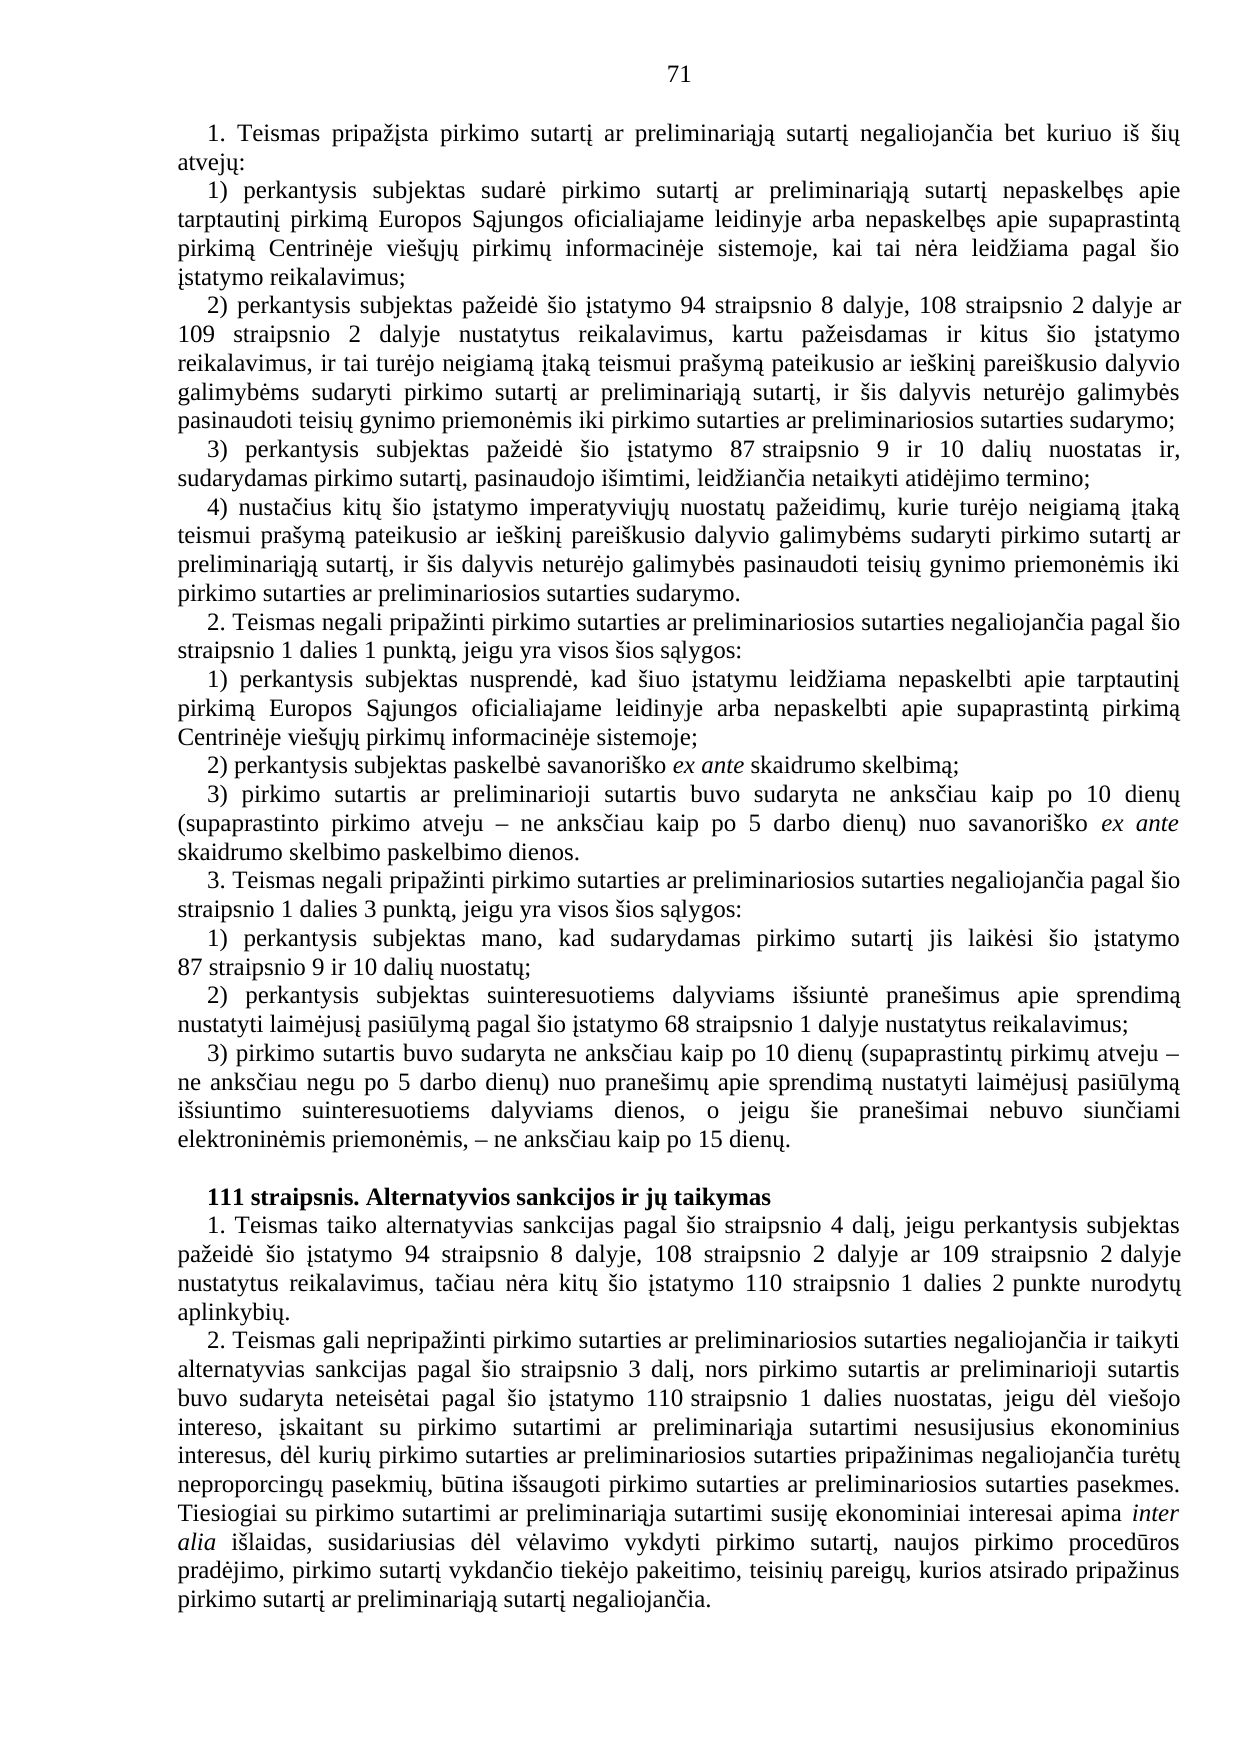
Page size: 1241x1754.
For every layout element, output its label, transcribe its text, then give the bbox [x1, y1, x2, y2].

text 1) perkantysis subjektas mano, kad sudarydamas pirkimo sutartį jis laikėsi šio įstatymo 87 straipsnio 9 ir 10 dalių nuostatų; [177, 923, 1181, 981]
text 1. Teismas pripažįsta pirkimo sutartį ar preliminariąją sutartį negaliojančia bet kuriuo iš šių atvejų: [177, 118, 1181, 176]
text 3) perkantysis subjektas pažeidė šio įstatymo 87 straipsnio 9 ir 10 dalių nuostatas ir, sudarydamas pirkimo sutartį, pasinaudojo išimtimi, leidžiančia netaikyti atidėjimo termino; [177, 434, 1181, 492]
text 1. Teismas taiko alternatyvias sankcijas pagal šio straipsnio 4 dalį, jeigu perkantysis subjektas pažeidė šio įstatymo 94 straipsnio 8 dalyje, 108 straipsnio 2 dalyje ar 109 straipsnio 2 dalyje nustatytus reikalavimus, tačiau nėra kitų šio įstatymo 110 straipsnio 1 dalies 2 punkte nurodytų aplinkybių. [177, 1211, 1181, 1326]
text 2. Teismas gali nepripažinti pirkimo sutarties ar preliminariosios sutarties negaliojančia ir taikyti alternatyvias sankcijas pagal šio straipsnio 3 dalį, nors pirkimo sutartis ar preliminarioji sutartis buvo sudaryta neteisėtai pagal šio įstatymo 110 straipsnio 1 dalies nuostatas, jeigu dėl viešojo intereso, įskaitant su pirkimo sutartimi ar preliminariąja sutartimi nesusijusius ekonominius interesus, dėl kurių pirkimo sutarties ar preliminariosios sutarties pripažinimas negaliojančia turėtų neproporcingų pasekmių, būtina išsaugoti pirkimo sutarties ar preliminariosios sutarties pasekmes. Tiesiogiai su pirkimo sutartimi ar preliminariąja sutartimi susiję ekonominiai interesai apima inter alia išlaidas, susidariusias dėl vėlavimo vykdyti pirkimo sutartį, naujos pirkimo procedūros pradėjimo, pirkimo sutartį vykdančio tiekėjo pakeitimo, teisinių pareigų, kurios atsirado pripažinus pirkimo sutartį ar preliminariąją sutartį negaliojančia. [177, 1326, 1181, 1613]
text 2) perkantysis subjektas paskelbė savanoriško ex ante skaidrumo skelbimą; [177, 751, 1181, 779]
text 1) perkantysis subjektas nusprendė, kad šiuo įstatymu leidžiama nepaskelbti apie tarptautinį pirkimą Europos Sąjungos oficialiajame leidinyje arba nepaskelbti apie supaprastintą pirkimą Centrinėje viešųjų pirkimų informacinėje sistemoje; [177, 664, 1181, 751]
text 4) nustačius kitų šio įstatymo imperatyviųjų nuostatų pažeidimų, kurie turėjo neigiamą įtaką teismui prašymą pateikusio ar ieškinį pareiškusio dalyvio galimybėms sudaryti pirkimo sutartį ar preliminariąją sutartį, ir šis dalyvis neturėjo galimybės pasinaudoti teisių gynimo priemonėmis iki pirkimo sutarties ar preliminariosios sutarties sudarymo. [177, 492, 1181, 607]
text 2) perkantysis subjektas suinteresuotiems dalyviams išsiuntė pranešimus apie sprendimą nustatyti laimėjusį pasiūlymą pagal šio įstatymo 68 straipsnio 1 dalyje nustatytus reikalavimus; [177, 981, 1181, 1038]
text 3. Teismas negali pripažinti pirkimo sutarties ar preliminariosios sutarties negaliojančia pagal šio straipsnio 1 dalies 3 punktą, jeigu yra visos šios sąlygos: [177, 866, 1181, 923]
text 111 straipsnis. Alternatyvios sankcijos ir jų taikymas [177, 1182, 1181, 1211]
text 1) perkantysis subjektas sudarė pirkimo sutartį ar preliminariąją sutartį nepaskelbęs apie tarptautinį pirkimą Europos Sąjungos oficialiajame leidinyje arba nepaskelbęs apie supaprastintą pirkimą Centrinėje viešųjų pirkimų informacinėje sistemoje, kai tai nėra leidžiama pagal šio įstatymo reikalavimus; [177, 176, 1181, 291]
text 2) perkantysis subjektas pažeidė šio įstatymo 94 straipsnio 8 dalyje, 108 straipsnio 2 dalyje ar 109 straipsnio 2 dalyje nustatytus reikalavimus, kartu pažeisdamas ir kitus šio įstatymo reikalavimus, ir tai turėjo neigiamą įtaką teismui prašymą pateikusio ar ieškinį pareiškusio dalyvio galimybėms sudaryti pirkimo sutartį ar preliminariąją sutartį, ir šis dalyvis neturėjo galimybės pasinaudoti teisių gynimo priemonėmis iki pirkimo sutarties ar preliminariosios sutarties sudarymo; [177, 291, 1181, 434]
text 3) pirkimo sutartis ar preliminarioji sutartis buvo sudaryta ne anksčiau kaip po 10 dienų (supaprastinto pirkimo atveju – ne anksčiau kaip po 5 darbo dienų) nuo savanoriško ex ante skaidrumo skelbimo paskelbimo dienos. [177, 779, 1181, 866]
text 3) pirkimo sutartis buvo sudaryta ne anksčiau kaip po 10 dienų (supaprastintų pirkimų atveju – ne anksčiau negu po 5 darbo dienų) nuo pranešimų apie sprendimą nustatyti laimėjusį pasiūlymą išsiuntimo suinteresuotiems dalyviams dienos, o jeigu šie pranešimai nebuvo siunčiami elektroninėmis priemonėmis, – ne anksčiau kaip po 15 dienų. [177, 1038, 1181, 1153]
text 2. Teismas negali pripažinti pirkimo sutarties ar preliminariosios sutarties negaliojančia pagal šio straipsnio 1 dalies 1 punktą, jeigu yra visos šios sąlygos: [177, 607, 1181, 664]
